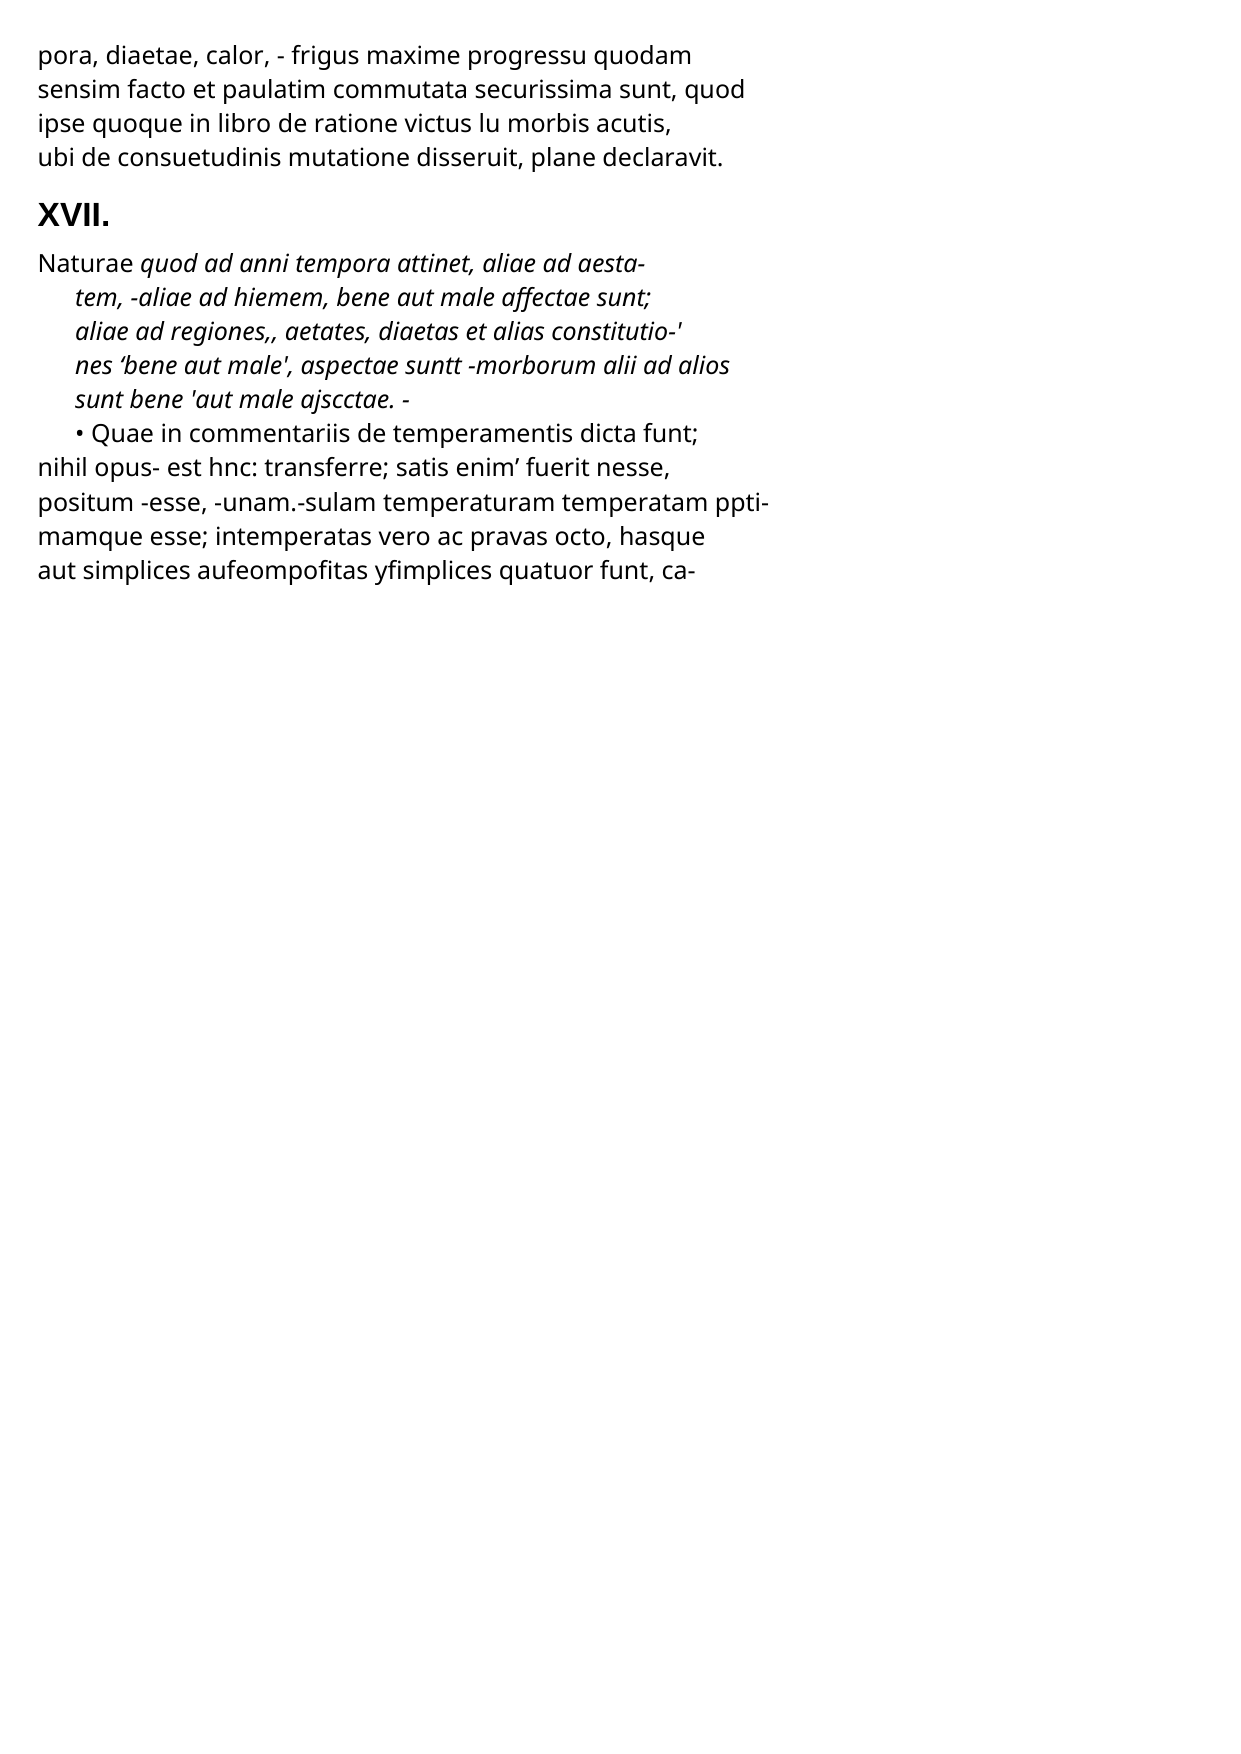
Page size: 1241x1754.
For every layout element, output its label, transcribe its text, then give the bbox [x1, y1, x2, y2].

text • Quae in commentariis de temperamentis dicta funt; nihil opus- est hnc: transferre; satis enim’ fuerit nesse, positum -esse, -unam.-sulam temperaturam temperatam ppti- mamque esse; intemperatas vero ac pravas octo, hasque aut simplices aufeompofitas yfimplices quatuor funt, ca- [37, 416, 1203, 586]
text pora, diaetae, calor, - frigus maxime progressu quodam sensim facto et paulatim commutata securissima sunt, quod ipse quoque in libro de ratione victus lu morbis acutis, ubi de consuetudinis mutatione disseruit, plane declaravit. [37, 37, 1203, 174]
text Naturae quod ad anni tempora attinet, aliae ad aesta- tem, -aliae ad hiemem, bene aut male affectae sunt; aliae ad regiones,, aetates, diaetas et alias constitutio-' nes ‘bene aut male', aspectae suntt -morborum alii ad alios sunt bene 'aut male ajscctae. - [37, 246, 1203, 416]
subtitle XVII. [37, 194, 1203, 233]
